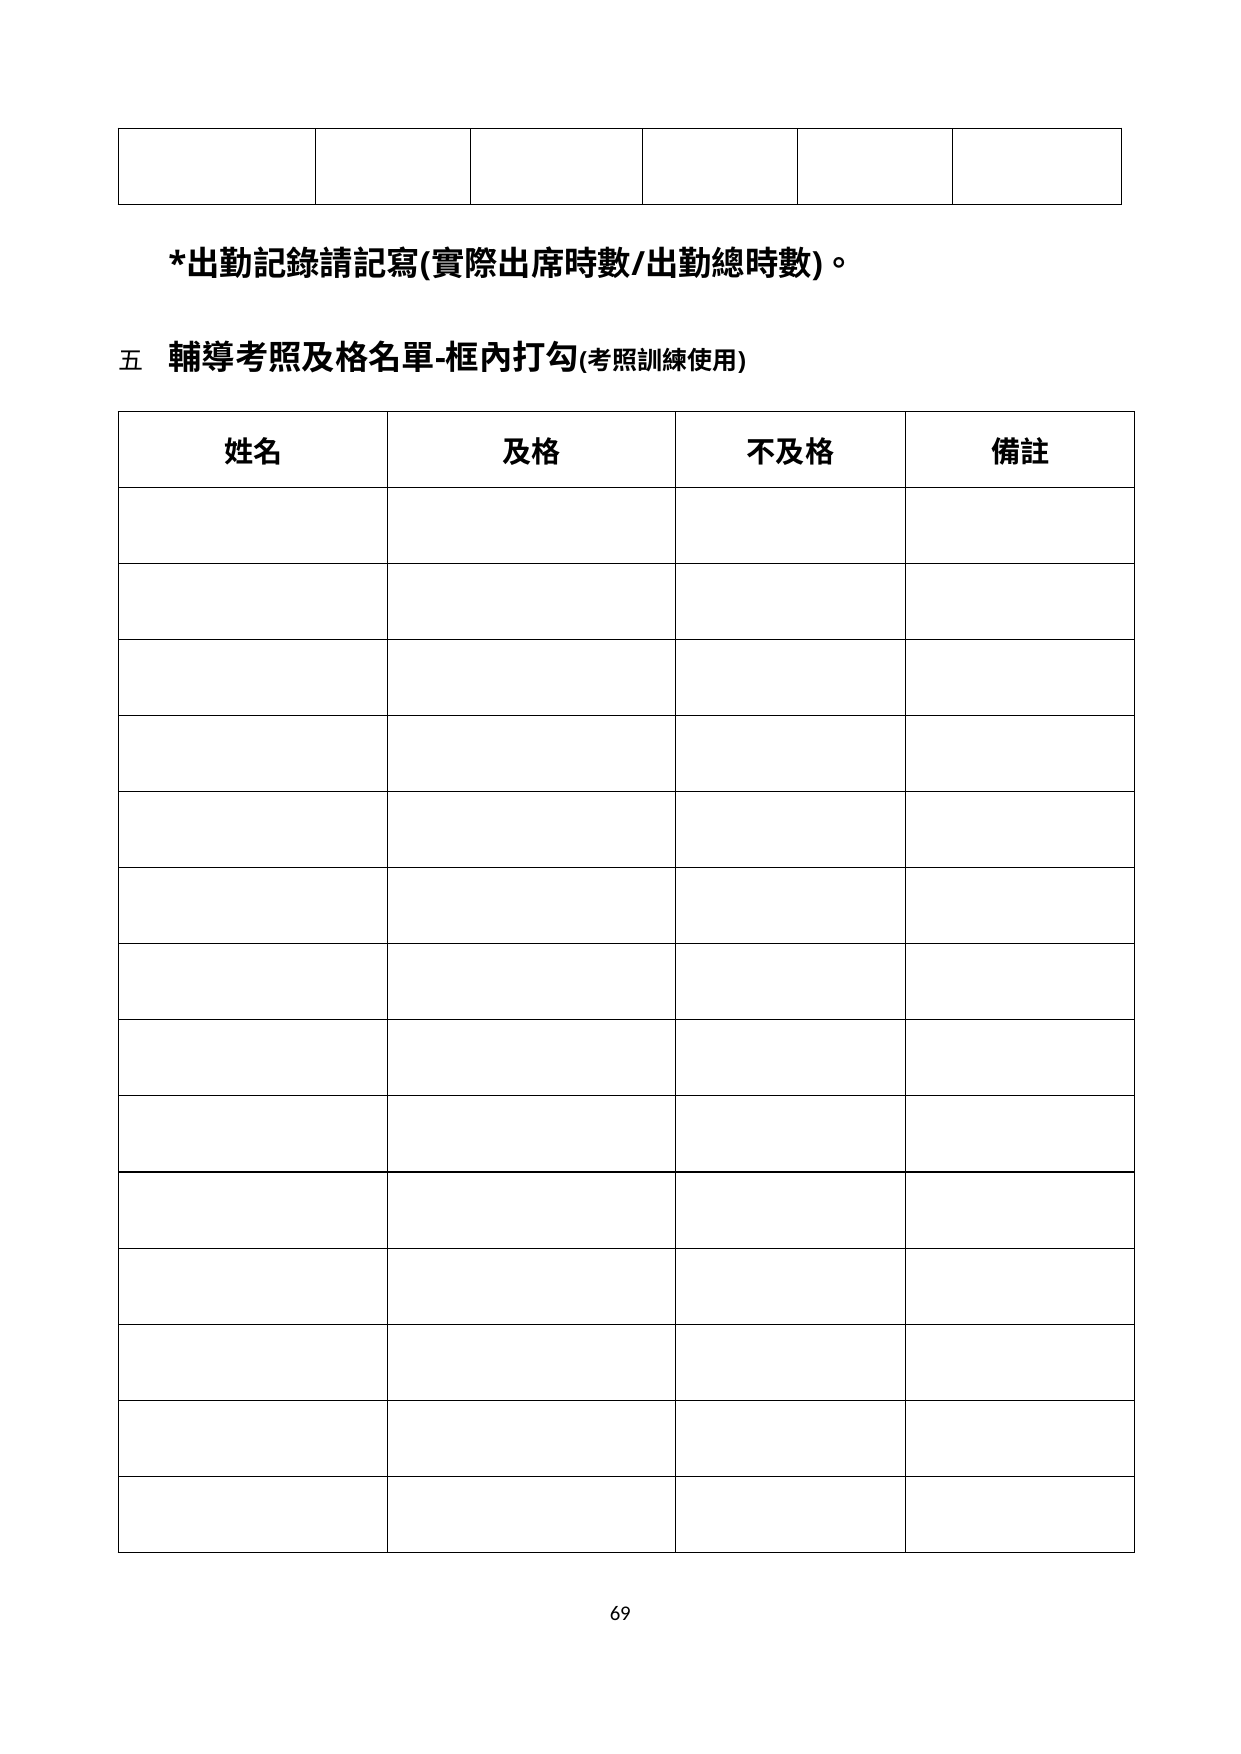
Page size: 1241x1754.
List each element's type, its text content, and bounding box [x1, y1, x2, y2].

table_cell [388, 792, 675, 867]
table_cell [471, 129, 642, 204]
table_cell [906, 640, 1134, 715]
table_cell [676, 1096, 905, 1171]
table_cell [906, 944, 1134, 1019]
table_header 不及格 [676, 412, 905, 487]
table_cell [119, 1249, 387, 1323]
table_cell [119, 1096, 387, 1171]
table_cell [388, 716, 675, 791]
table_cell [676, 792, 905, 867]
table_cell [676, 1477, 905, 1552]
table_cell [388, 1096, 675, 1171]
table_cell [388, 488, 675, 563]
table_cell [906, 564, 1134, 639]
table_cell [388, 1173, 675, 1247]
table_cell [953, 129, 1121, 204]
table_cell [906, 868, 1134, 943]
table_cell [676, 1173, 905, 1247]
table_cell [388, 1249, 675, 1323]
table_cell [906, 1249, 1134, 1323]
table_cell [388, 1477, 675, 1552]
table_cell [676, 868, 905, 943]
table_cell [388, 564, 675, 639]
text *出勤記錄請記寫(實際出席時數/出勤總時數)。 [168, 223, 1122, 298]
table_cell [119, 1173, 387, 1247]
table_cell [906, 716, 1134, 791]
table_cell [119, 868, 387, 943]
table_cell [676, 640, 905, 715]
table_header 及格 [388, 412, 675, 487]
table_cell [316, 129, 470, 204]
table_cell [119, 1477, 387, 1552]
table_cell [676, 716, 905, 791]
table_cell [906, 1096, 1134, 1171]
table_cell [643, 129, 797, 204]
table_cell [119, 1325, 387, 1399]
table_cell [119, 944, 387, 1019]
table_cell [388, 640, 675, 715]
table_cell [798, 129, 952, 204]
table_cell [906, 1020, 1134, 1095]
table_cell [388, 944, 675, 1019]
table_header 姓名 [119, 412, 387, 487]
table_cell [119, 129, 315, 204]
table_cell [906, 488, 1134, 563]
table_cell [388, 1401, 675, 1476]
table_cell [676, 1401, 905, 1476]
table_cell [906, 792, 1134, 867]
table_cell [676, 944, 905, 1019]
table_cell [906, 1173, 1134, 1247]
table_cell [388, 1325, 675, 1399]
table_cell [676, 1249, 905, 1323]
table_cell [676, 1325, 905, 1399]
table_cell [388, 1020, 675, 1095]
table_cell [119, 564, 387, 639]
table_cell [119, 640, 387, 715]
table_cell [906, 1401, 1134, 1476]
table_cell [119, 488, 387, 563]
table_cell [119, 716, 387, 791]
table_cell [906, 1477, 1134, 1552]
list 輔導考照及格名單-框內打勾(考照訓練使用) [118, 317, 1122, 392]
table_cell [119, 1401, 387, 1476]
table_cell [676, 488, 905, 563]
table_cell [676, 564, 905, 639]
table_cell [388, 868, 675, 943]
table_cell [906, 1325, 1134, 1399]
table_cell [119, 1020, 387, 1095]
table_cell [676, 1020, 905, 1095]
table_header 備註 [906, 412, 1134, 487]
table_cell [119, 792, 387, 867]
